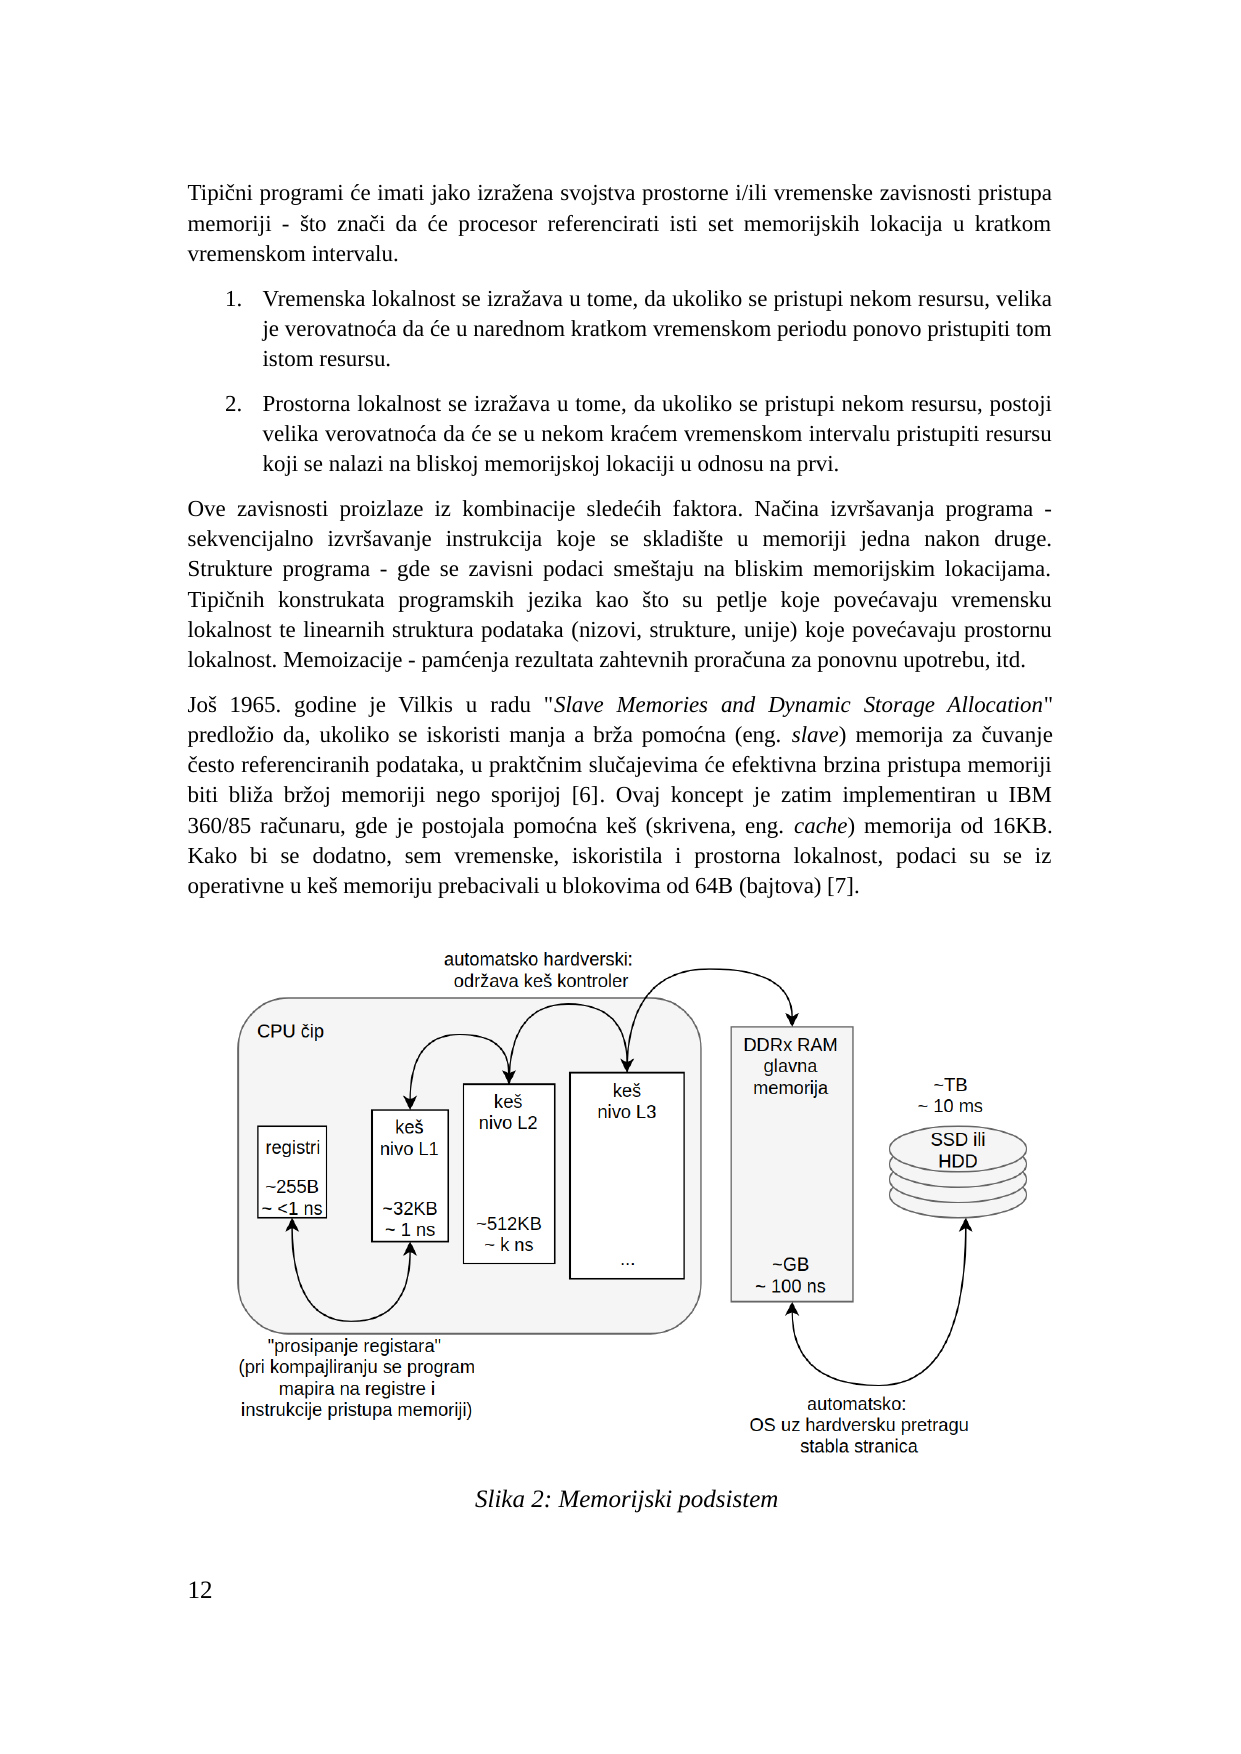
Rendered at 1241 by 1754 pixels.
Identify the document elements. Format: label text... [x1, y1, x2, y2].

picture [205, 932, 1045, 1460]
text Ove zavisnosti proizlaze iz kombinacije sledećih faktora. Načina izvršavanja programa - sekvencijalno izvršavanje instrukcija koje se skladište u memoriji jedna nakon druge. Strukture programa - gde se zavisni podaci smeštaju na bliskim memorijskim lokacijama. Tipičnih konstrukata programskih jezika kao što su petlje koje povećavaju vremensku lokalnost te linearnih struktura podataka (nizovi, strukture, unije) koje povećavaju prostornu lokalnost. Memoizacije - pamćenja rezultata zahtevnih proračuna za ponovnu upotrebu, itd. [187, 495, 1053, 672]
text Tipični programi će imati jako izražena svojstva prostorne i/ili vremenske zavisnosti pristupa memoriji - što znači da će procesor referencirati isti set memorijskih lokacija u kratkom vremenskom intervalu. [187, 179, 1053, 266]
text Još 1965. godine je Vilkis u radu "Slave Memories and Dynamic Storage Allocation" predložio da, ukoliko se iskoristi manja a brža pomoćna (eng. slave) memorija za čuvanje često referenciranih podataka, u praktčnim slučajevima će efektivna brzina pristupa memoriji biti bliža bržoj memoriji nego sporijoj [6]. Ovaj koncept je zatim implementiran u IBM 360/85 računaru, gde je postojala pomoćna keš (skrivena, eng. cache) memorija od 16KB. Kako bi se dodatno, sem vremenske, iskoristila i prostorna lokalnost, podaci su se iz operativne u keš memoriju prebacivali u blokovima od 64B (bajtova) [7]. [187, 691, 1053, 898]
list Prostorna lokalnost se izražava u tome, da ukoliko se pristupi nekom resursu, postoji velika verovatnoća da će se u nekom kraćem vremenskom intervalu pristupiti resursu koji se nalazi na bliskoj memorijskoj lokaciji u odnosu na prvi. [225, 390, 1053, 477]
text [192, 919, 1058, 1484]
text Slika 2: Memorijski podsistem [192, 1484, 1058, 1513]
list Vremenska lokalnost se izražava u tome, da ukoliko se pristupi nekom resursu, velika je verovatnoća da će u narednom kratkom vremenskom periodu ponovo pristupiti tom istom resursu. [225, 285, 1053, 371]
